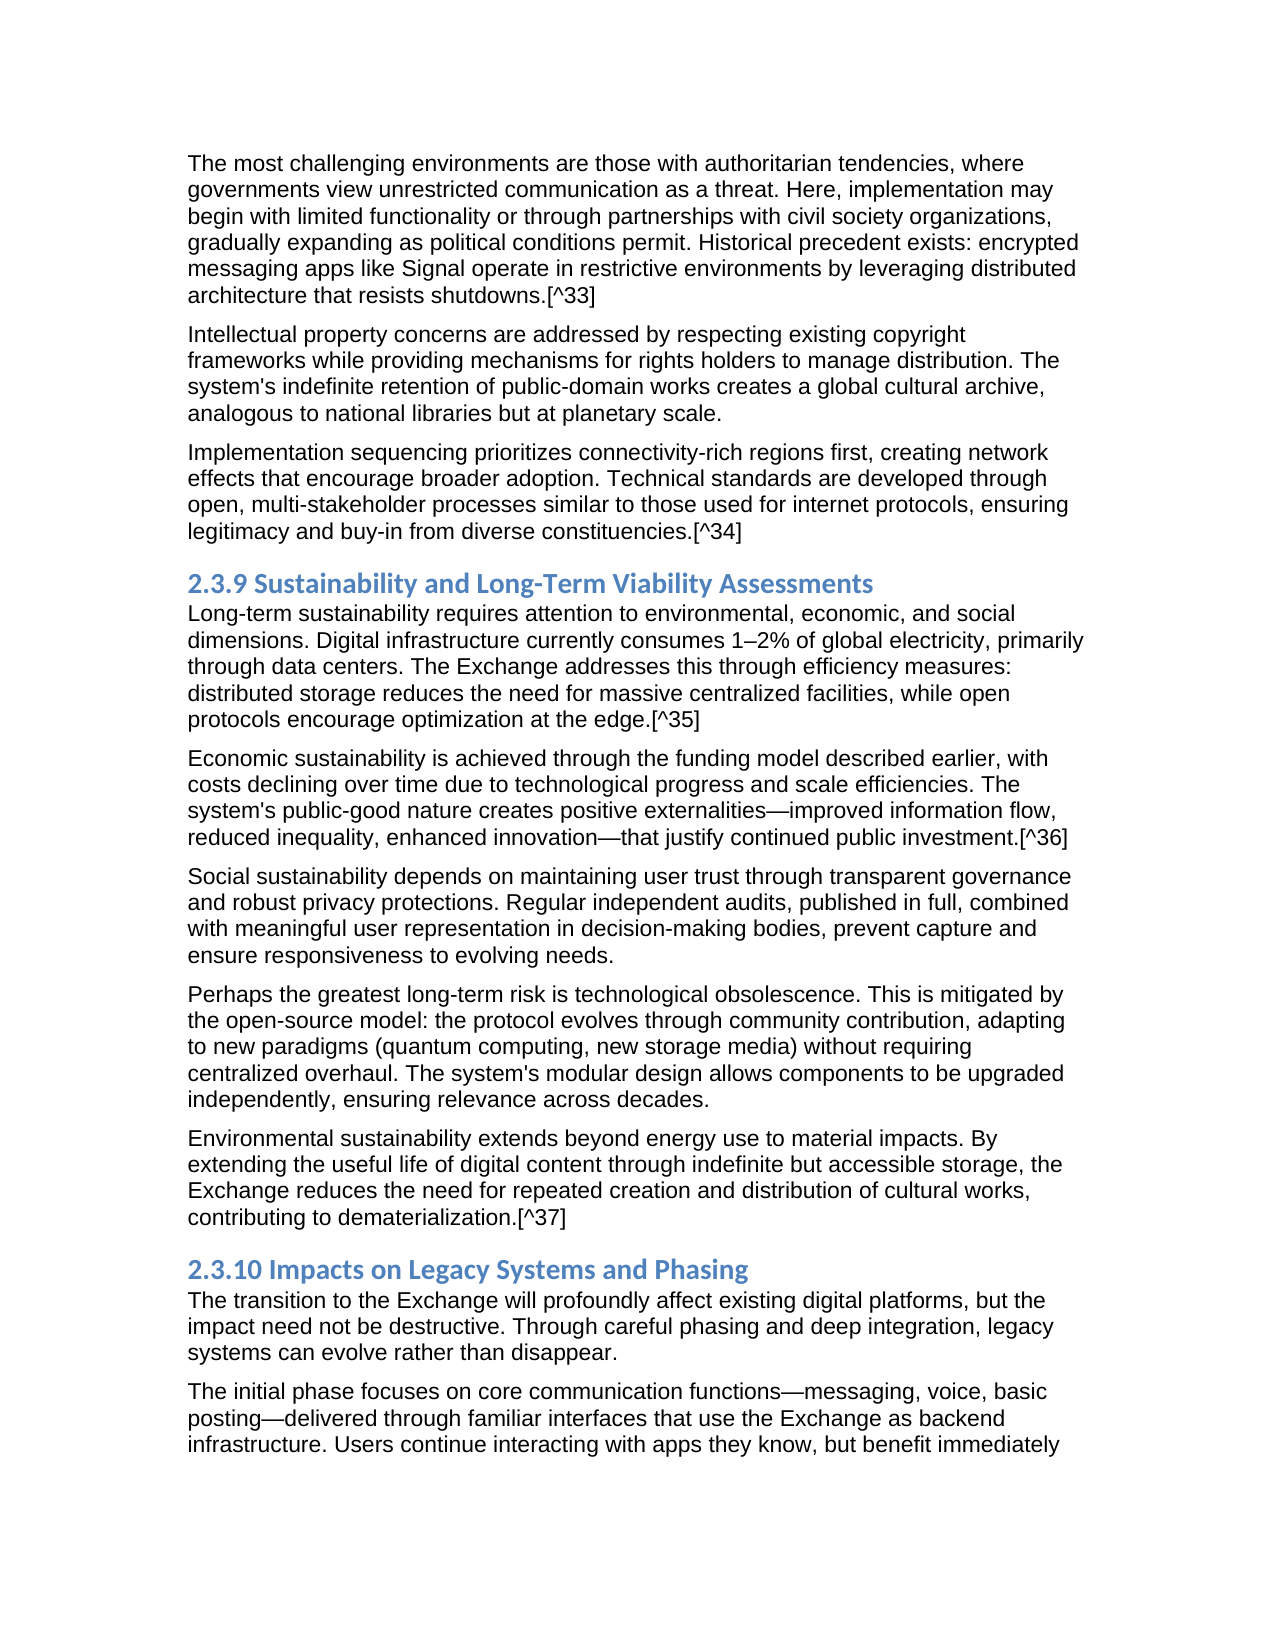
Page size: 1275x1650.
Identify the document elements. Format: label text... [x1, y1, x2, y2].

text Social sustainability depends on maintaining user trust through transparent governance and robust privacy protections. Regular independent audits, published in full, combined with meaningful user representation in decision-making bodies, prevent capture and ensure responsiveness to evolving needs. [187, 863, 1087, 968]
text Intellectual property concerns are addressed by respecting existing copyright frameworks while providing mechanisms for rights holders to manage distribution. The system's indefinite retention of public-domain works creates a global cultural archive, analogous to national libraries but at planetary scale. [187, 321, 1087, 426]
text Long-term sustainability requires attention to environmental, economic, and social dimensions. Digital infrastructure currently consumes 1–2% of global electricity, primarily through data centers. The Exchange addresses this through efficiency measures: distributed storage reduces the need for massive centralized facilities, while open protocols encourage optimization at the edge.[^35] [187, 600, 1087, 732]
text The initial phase focuses on core communication functions—messaging, voice, basic posting—delivered through familiar interfaces that use the Exchange as backend infrastructure. Users continue interacting with apps they know, but benefit immediately [187, 1378, 1087, 1457]
text Perhaps the greatest long-term risk is technological obsolescence. This is mitigated by the open-source model: the protocol evolves through community contribution, adapting to new paradigms (quantum computing, new storage media) without requiring centralized overhaul. The system's modular design allows components to be upgraded independently, ensuring relevance across decades. [187, 981, 1087, 1112]
text The most challenging environments are those with authoritarian tendencies, where governments view unrestricted communication as a threat. Here, implementation may begin with limited functionality or through partnerships with civil society organizations, gradually expanding as political conditions permit. Historical precedent exists: encrypted messaging apps like Signal operate in restrictive environments by leveraging distributed architecture that resists shutdowns.[^33] [187, 150, 1087, 308]
subtitle 2.3.9 Sustainability and Long-Term Viability Assessments [187, 565, 1087, 600]
text Economic sustainability is achieved through the funding model described earlier, with costs declining over time due to technological progress and scale efficiencies. The system's public-good nature creates positive externalities—improved information flow, reduced inequality, enhanced innovation—that justify continued public investment.[^36] [187, 745, 1087, 850]
text The transition to the Exchange will profoundly affect existing digital platforms, but the impact need not be destructive. Through careful phasing and deep integration, legacy systems can evolve rather than disappear. [187, 1287, 1087, 1366]
text Implementation sequencing prioritizes connectivity-rich regions first, creating network effects that encourage broader adoption. Technical standards are developed through open, multi-stakeholder processes similar to those used for internet protocols, ensuring legitimacy and buy-in from diverse constituencies.[^34] [187, 438, 1087, 544]
text Environmental sustainability extends beyond energy use to material impacts. By extending the useful life of digital content through indefinite but accessible storage, the Exchange reduces the need for repeated creation and distribution of cultural works, contributing to dematerialization.[^37] [187, 1125, 1087, 1230]
subtitle 2.3.10 Impacts on Legacy Systems and Phasing [187, 1251, 1087, 1287]
